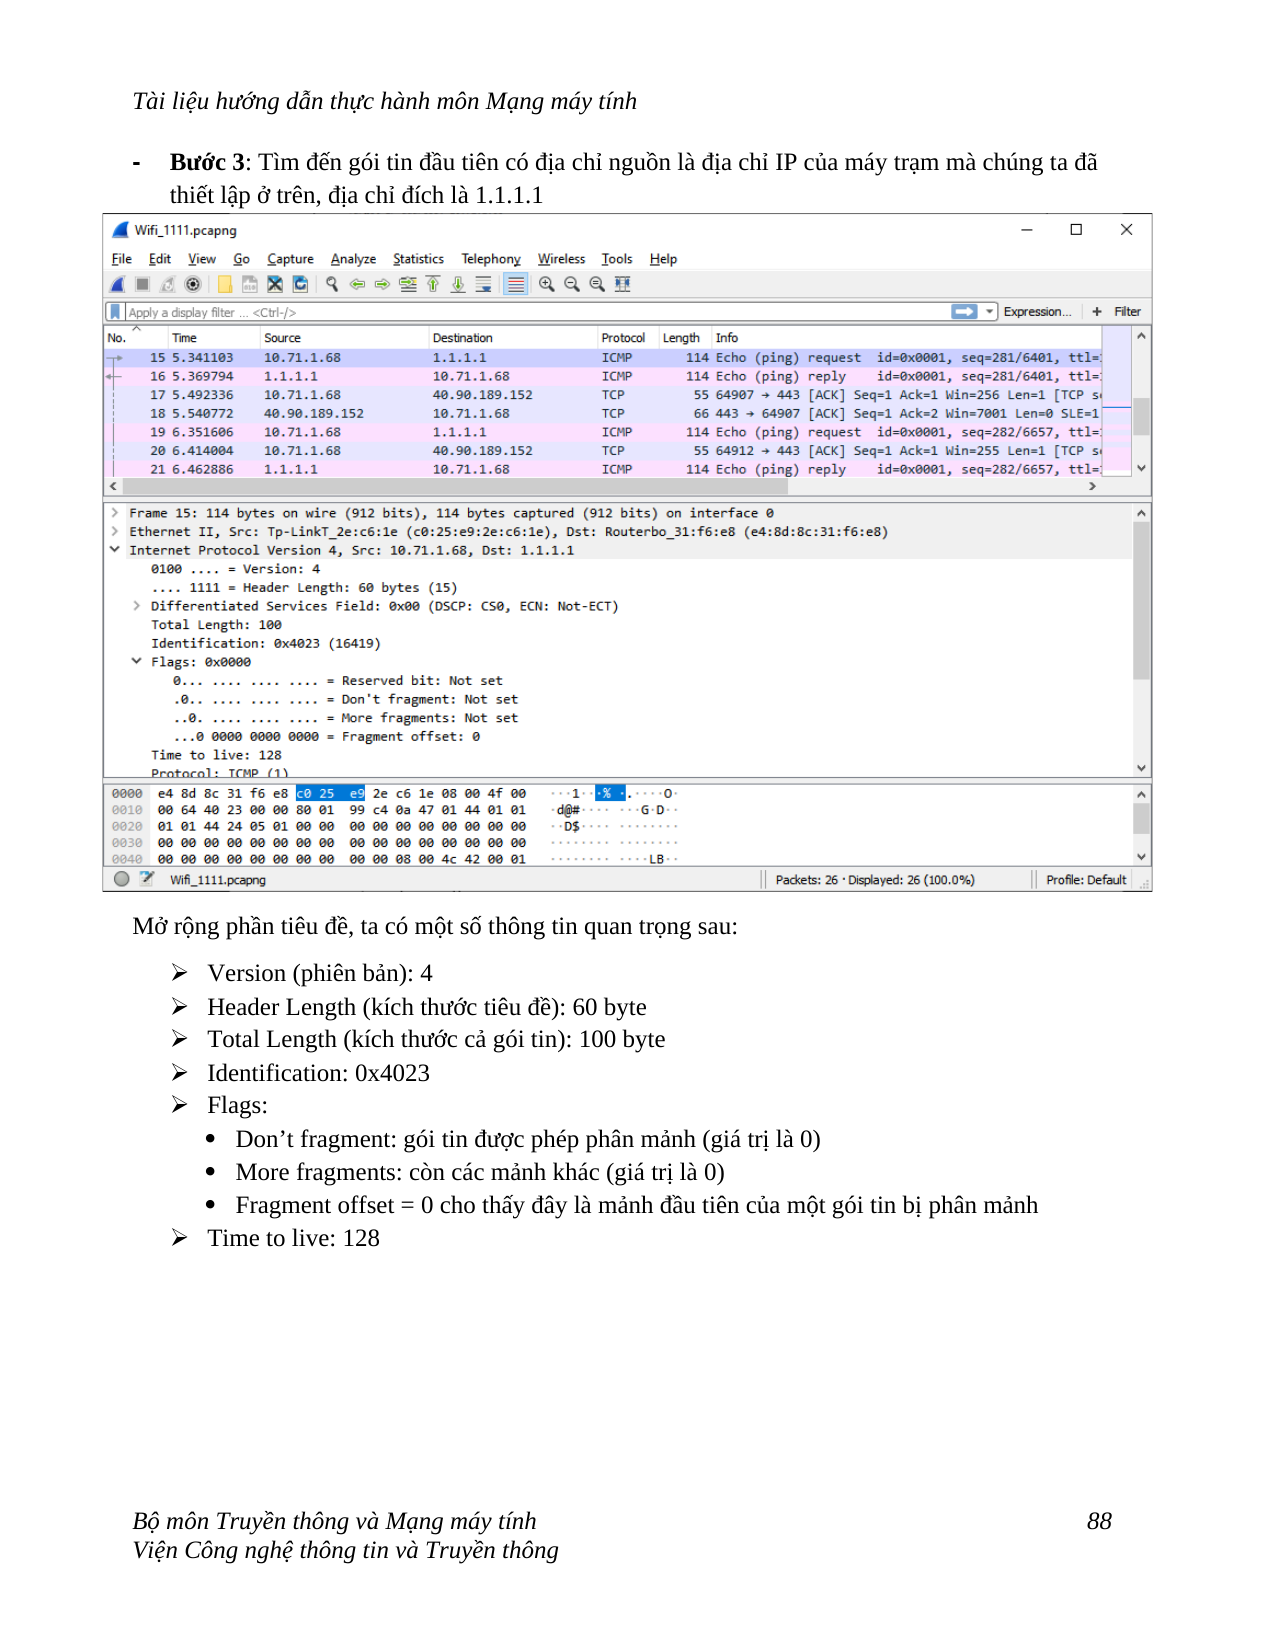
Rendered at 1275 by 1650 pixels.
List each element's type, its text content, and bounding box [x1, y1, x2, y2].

list Fragment offset = 0 cho thấy đây là mảnh đầu tiên của một gói tin bị phân mảnh [206, 1190, 1125, 1218]
list Flags: [169, 1091, 1125, 1119]
list Bước 3: Tìm đến gói tin đầu tiên có địa chỉ nguồn là địa chỉ IP của máy trạm mà chúng ta đã thiết lập ở trên, địa chỉ đích là 1.1.1.1 [132, 147, 1125, 209]
list More fragments: còn các mảnh khác (giá trị là 0) [206, 1157, 1125, 1185]
list Don’t fragment: gói tin được phép phân mảnh (giá trị là 0) [206, 1124, 1125, 1152]
list Identification: 0x4023 [169, 1058, 1125, 1086]
list Version (phiên bản): 4 [169, 958, 1125, 987]
text Mở rộng phần tiêu đề, ta có một số thông tin quan trọng sau: [132, 911, 1125, 939]
list Time to live: 128 [169, 1223, 1125, 1251]
list Header Length (kích thước tiêu đề): 60 byte [169, 992, 1125, 1020]
list Total Length (kích thước cả gói tin): 100 byte [169, 1024, 1125, 1053]
picture [102, 213, 1153, 892]
